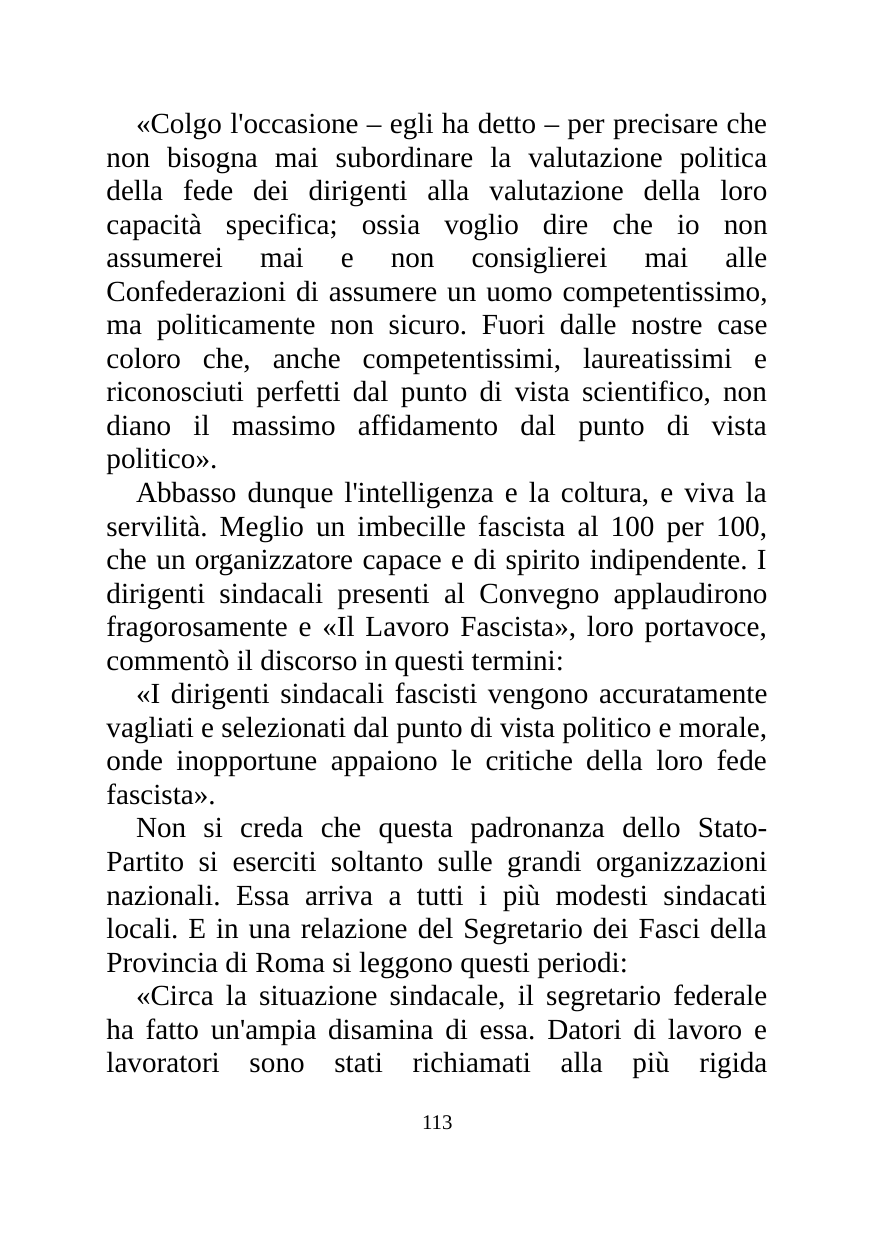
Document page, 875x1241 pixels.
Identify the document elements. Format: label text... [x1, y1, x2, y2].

text «Colgo l'occasione – egli ha detto – per precisare che non bisogna mai subordinare la valutazione politica della fede dei dirigenti alla valutazione della loro capacità specifica; ossia voglio dire che io non assumerei mai e non consiglierei mai alle Confederazioni di assumere un uomo competentissimo, ma politicamente non sicuro. Fuori dalle nostre case coloro che, anche competentissimi, laureatissimi e riconosciuti perfetti dal punto di vista scientifico, non diano il massimo affidamento dal punto di vista politico». [106, 106, 768, 475]
text Abbasso dunque l'intelligenza e la coltura, e viva la servilità. Meglio un imbecille fascista al 100 per 100, che un organizzatore capace e di spirito indipendente. I dirigenti sindacali presenti al Convegno applaudirono fragorosamente e «Il Lavoro Fascista», loro portavoce, commentò il discorso in questi termini: [106, 475, 768, 676]
text Non si creda che questa padronanza dello Stato-Partito si eserciti soltanto sulle grandi organizzazioni nazionali. Essa arriva a tutti i più modesti sindacati locali. E in una relazione del Segretario dei Fasci della Provincia di Roma si leggono questi periodi: [106, 811, 768, 978]
text «I dirigenti sindacali fascisti vengono accuratamente vagliati e selezionati dal punto di vista politico e morale, onde inopportune appaiono le critiche della loro fede fascista». [106, 676, 768, 811]
text «Circa la situazione sindacale, il segretario federale ha fatto un'ampia disamina di essa. Datori di lavoro e lavoratori sono stati richiamati alla più rigida [106, 978, 768, 1079]
